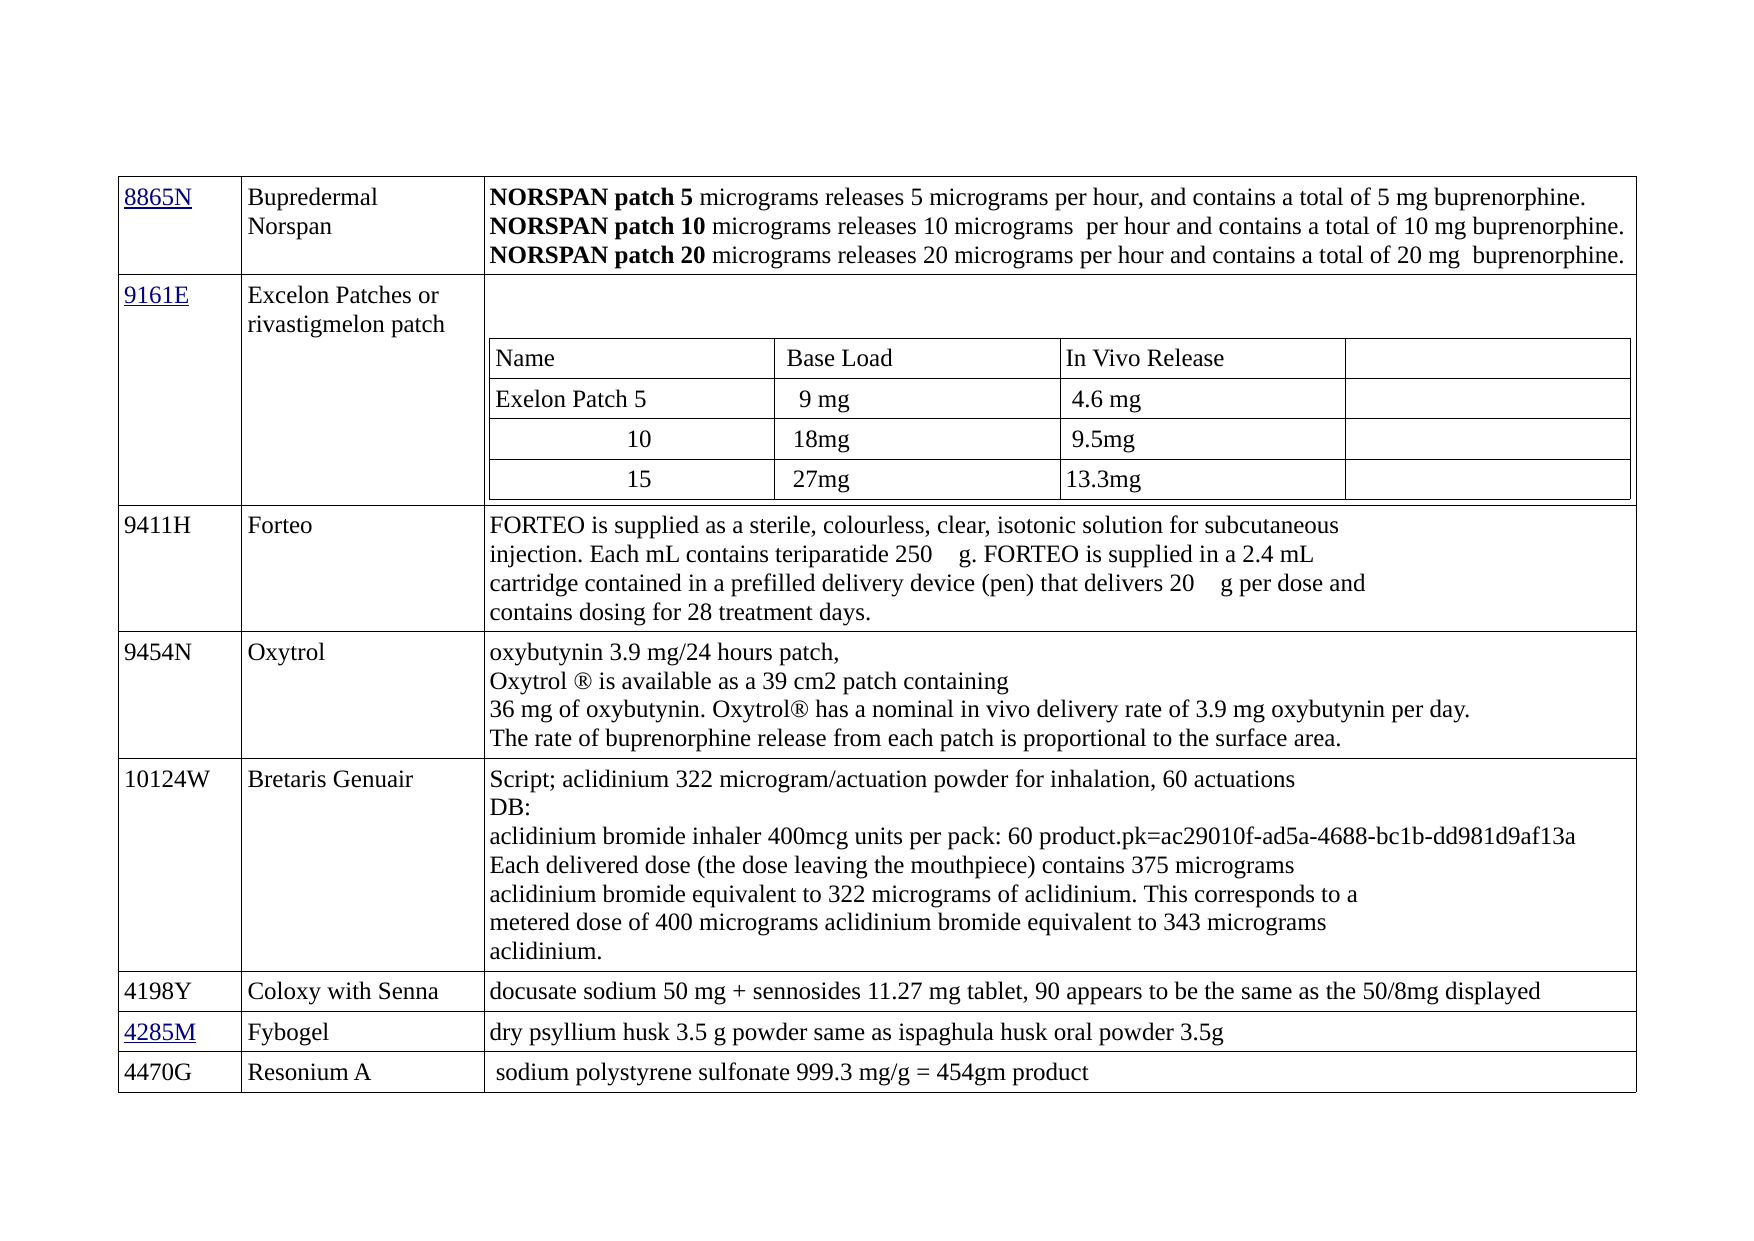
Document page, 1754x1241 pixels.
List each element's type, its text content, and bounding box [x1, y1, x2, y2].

table_header Name [490, 339, 774, 378]
table_cell Exelon Patch 5 [490, 379, 774, 418]
table_header Base Load [775, 339, 1060, 378]
table_cell 27mg [775, 460, 1060, 499]
table_cell 4198Y [119, 972, 241, 1011]
table_cell [485, 275, 1636, 505]
table_cell 8865N [119, 177, 241, 274]
table_header [1346, 339, 1630, 378]
table_cell 9411H [119, 506, 241, 631]
table_cell Forteo [242, 506, 484, 631]
table_cell 9454N [119, 632, 241, 758]
table_cell sodium polystyrene sulfonate 999.3 mg/g = 454gm product [485, 1052, 1636, 1092]
table_cell [1346, 460, 1630, 499]
table_cell oxybutynin 3.9 mg/24 hours patch, Oxytrol ® is available as a 39 cm2 patch containing 36 mg of oxybutynin. Oxytrol® has a nominal in vivo delivery rate of 3.9 mg oxybutynin per day. The rate of buprenorphine release from each patch is proportional to the surface area. [485, 632, 1636, 758]
table_cell Coloxy with Senna [242, 972, 484, 1011]
table_cell 13.3mg [1061, 460, 1345, 499]
table_cell 10 [490, 419, 774, 458]
table_cell 15 [490, 460, 774, 499]
table_cell FORTEO is supplied as a sterile, colourless, clear, isotonic solution for subcutaneous injection. Each mL contains teriparatide 250 g. FORTEO is supplied in a 2.4 mL cartridge contained in a prefilled delivery device (pen) that delivers 20 g per dose and contains dosing for 28 treatment days. [485, 506, 1636, 631]
table_cell 4285M [119, 1012, 241, 1051]
table_cell 18mg [775, 419, 1060, 458]
table_cell 4.6 mg [1061, 379, 1345, 418]
table_cell 9161E [119, 275, 241, 505]
table_cell Fybogel [242, 1012, 484, 1051]
table_cell Script; aclidinium 322 microgram/actuation powder for inhalation, 60 actuations DB: aclidinium bromide inhaler 400mcg units per pack: 60 product.pk=ac29010f-ad5a-4688-bc1b-dd981d9af13a Each delivered dose (the dose leaving the mouthpiece) contains 375 micrograms aclidinium bromide equivalent to 322 micrograms of aclidinium. This corresponds to a metered dose of 400 micrograms aclidinium bromide equivalent to 343 micrograms aclidinium. [485, 759, 1636, 971]
table_cell Bupredermal Norspan [242, 177, 484, 274]
table_cell 9.5mg [1061, 419, 1345, 458]
table_cell Excelon Patches or rivastigmelon patch [242, 275, 484, 505]
table_cell 4470G [119, 1052, 241, 1092]
table_cell dry psyllium husk 3.5 g powder same as ispaghula husk oral powder 3.5g [485, 1012, 1636, 1051]
table_cell NORSPAN patch 5 micrograms releases 5 micrograms per hour, and contains a total of 5 mg buprenorphine. NORSPAN patch 10 micrograms releases 10 micrograms per hour and contains a total of 10 mg buprenorphine. NORSPAN patch 20 micrograms releases 20 micrograms per hour and contains a total of 20 mg buprenorphine. [485, 177, 1636, 274]
table_cell [1346, 379, 1630, 418]
table_cell 9 mg [775, 379, 1060, 418]
table_cell Bretaris Genuair [242, 759, 484, 971]
table_cell Resonium A [242, 1052, 484, 1092]
table_header In Vivo Release [1061, 339, 1345, 378]
table_cell Oxytrol [242, 632, 484, 758]
table_cell 10124W [119, 759, 241, 971]
table_cell [1346, 419, 1630, 458]
table_cell docusate sodium 50 mg + sennosides 11.27 mg tablet, 90 appears to be the same as the 50/8mg displayed [485, 972, 1636, 1011]
